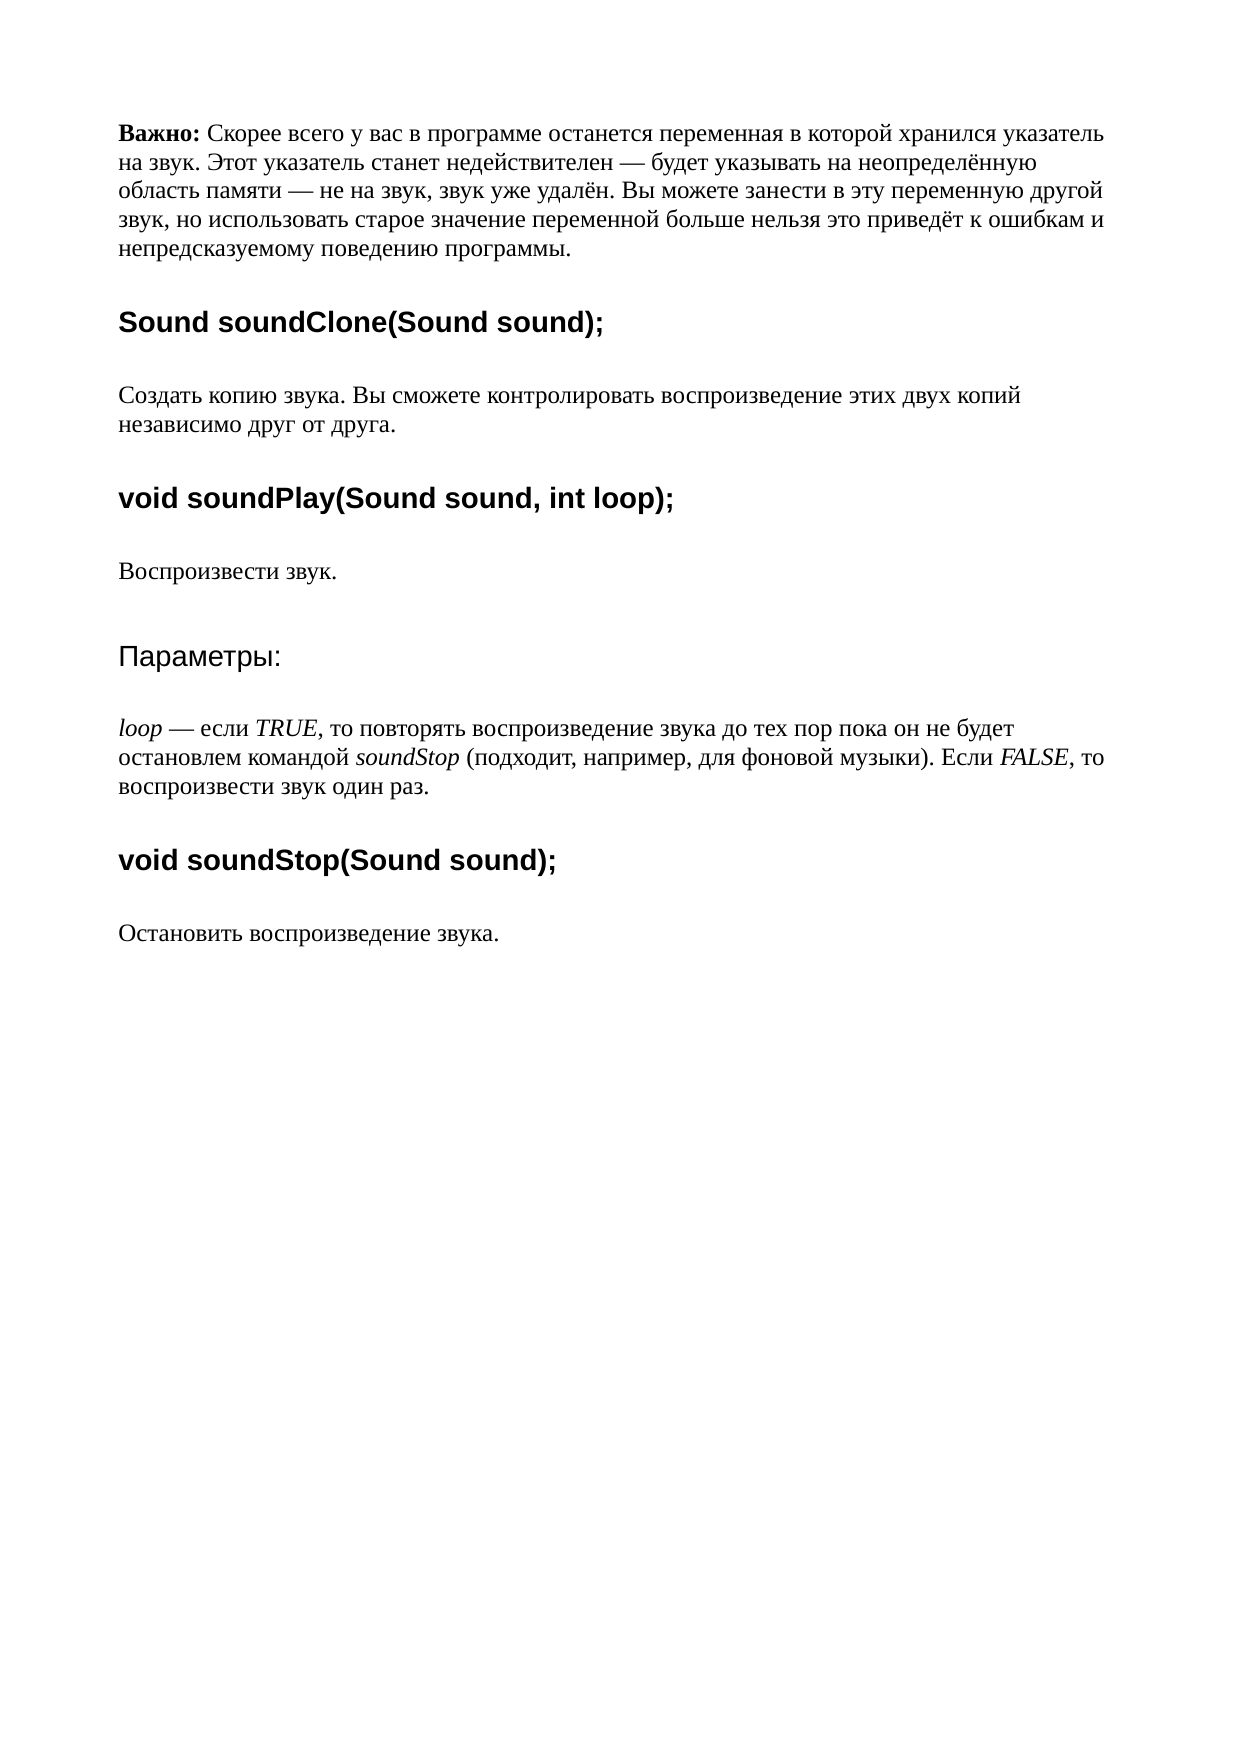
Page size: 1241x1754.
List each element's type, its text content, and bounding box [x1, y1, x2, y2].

subtitle Параметры: [118, 638, 1122, 672]
text Воспроизвести звук. [118, 556, 1122, 585]
text loop — если TRUE, то повторять воспроизведение звука до тех пор пока он не будет остановлем командой soundStop (подходит, например, для фоновой музыки). Если FALSE, то воспроизвести звук один раз. [118, 713, 1122, 799]
subtitle void soundStop(Sound sound); [118, 843, 1122, 877]
subtitle Sound soundClone(Sound sound); [118, 305, 1122, 339]
subtitle void soundPlay(Sound sound, int loop); [118, 481, 1122, 515]
text Остановить воспроизведение звука. [118, 918, 1122, 947]
text Важно: Скорее всего у вас в программе останется переменная в которой хранился указатель на звук. Этот указатель станет недействителен — будет указывать на неопределённую область памяти — не на звук, звук уже удалён. Вы можете занести в эту переменную другой звук, но использовать старое значение переменной больше нельзя это приведёт к ошибкам и непредсказуемому поведению программы. [118, 118, 1122, 262]
text Создать копию звука. Вы сможете контролировать воспроизведение этих двух копий независимо друг от друга. [118, 380, 1122, 438]
